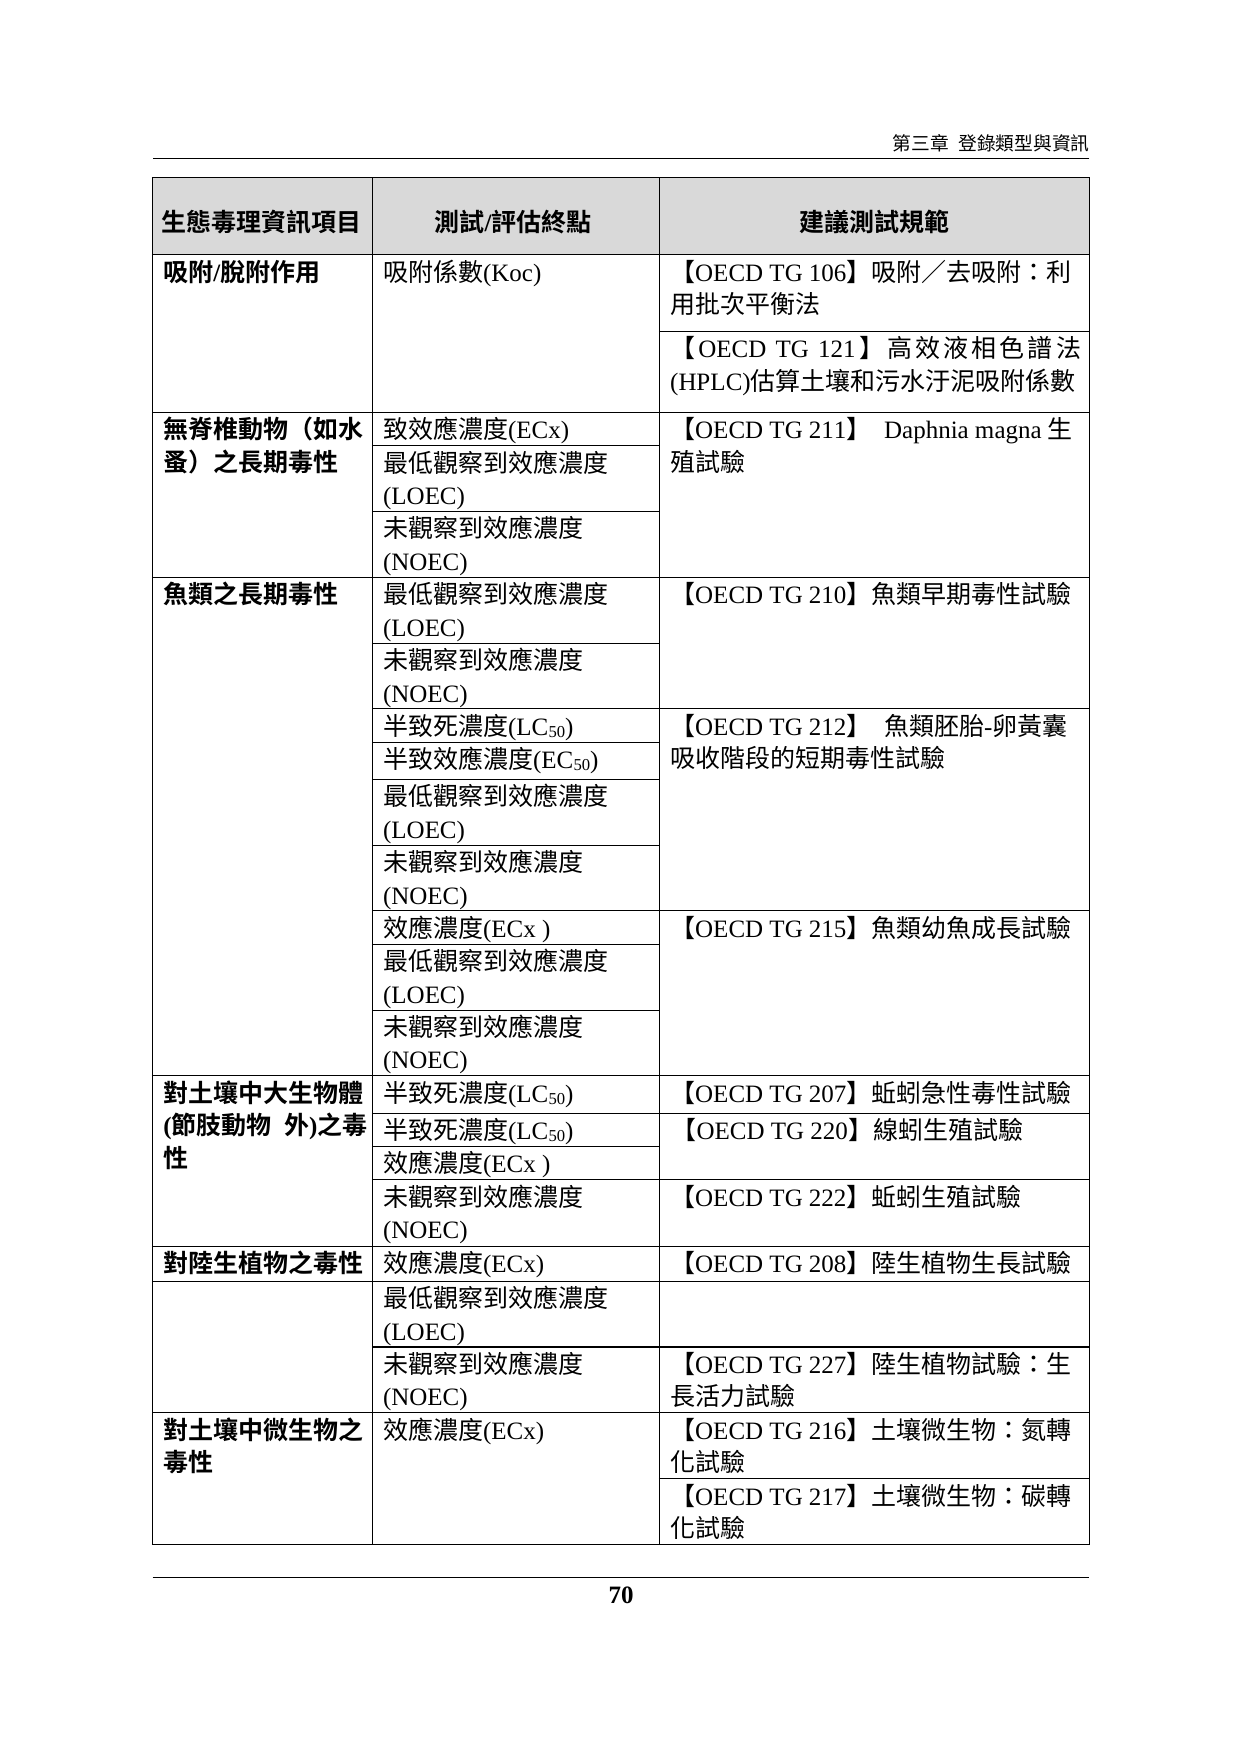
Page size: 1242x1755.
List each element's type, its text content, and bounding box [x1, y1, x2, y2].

table_cell 【OECD TG 220】線蚓生殖試驗 [660, 1114, 1089, 1179]
table_header 測試/評估終點 [373, 178, 659, 254]
table_cell 未觀察到效應濃度 (NOEC) [373, 1180, 659, 1246]
table_cell 無脊椎動物（如水蚤）之長期毒性 [153, 413, 372, 577]
table_cell 半致死濃度(LC50) [373, 1076, 659, 1112]
table_cell 【OECD TG 227】陸生植物試驗：生長活力試驗 [660, 1348, 1089, 1412]
table_cell 效應濃度(ECx ) [373, 1147, 659, 1179]
table_cell 【OECD TG 217】土壤微生物：碳轉化試驗 [660, 1479, 1089, 1544]
table_cell 未觀察到效應濃度 (NOEC) [373, 644, 659, 708]
table_cell 未觀察到效應濃度(NOEC) [373, 846, 659, 910]
table_cell 最低觀察到效應濃度(LOEC) [373, 578, 659, 642]
table_cell 未觀察到效應濃度(NOEC) [373, 512, 659, 577]
table_cell 最低觀察到效應濃度(LOEC) [373, 780, 659, 845]
table_cell 【OECD TG 222】蚯蚓生殖試驗 [660, 1180, 1089, 1246]
table_cell 未觀察到效應濃度(NOEC) [373, 1348, 659, 1412]
table_cell 對陸生植物之毒性 [153, 1247, 372, 1281]
table_cell [660, 1282, 1089, 1346]
table_cell 最低觀察到效應濃度(LOEC) [373, 1282, 659, 1346]
table_header 建議測試規範 [660, 178, 1089, 254]
table_cell 【OECD TG 210】魚類早期毒性試驗 [660, 578, 1089, 708]
table_cell 【OECD TG 121】高效液相色譜法(HPLC)估算土壤和污水汙泥吸附係數 [660, 332, 1089, 412]
table_cell 對土壤中微生物之毒性 [153, 1413, 372, 1544]
table_cell 致效應濃度(ECx) [373, 413, 659, 445]
table_cell 半致死濃度(LC50) [373, 709, 659, 742]
table_cell 吸附係數(Koc) [373, 255, 659, 412]
table_cell 效應濃度(ECx) [373, 1413, 659, 1544]
table_cell 【OECD TG 211】 Daphnia magna 生殖試驗 [660, 413, 1089, 577]
table_cell 未觀察到效應濃度(NOEC) [373, 1011, 659, 1075]
table_cell 最低觀察到效應濃度(LOEC) [373, 945, 659, 1009]
table_cell 【OECD TG 207】蚯蚓急性毒性試驗 [660, 1076, 1089, 1112]
table_cell 最低觀察到效應濃度(LOEC) [373, 446, 659, 511]
table_cell 【OECD TG 215】魚類幼魚成長試驗 [660, 911, 1089, 1075]
table_cell [153, 1282, 372, 1412]
table_cell 魚類之長期毒性 [153, 578, 372, 1075]
table_header 生態毒理資訊項目 [153, 178, 372, 254]
table_cell 【OECD TG 106】吸附／去吸附：利用批次平衡法 [660, 255, 1089, 331]
table_cell 【OECD TG 208】陸生植物生長試驗 [660, 1247, 1089, 1281]
table_cell 效應濃度(ECx ) [373, 911, 659, 944]
table_cell 半致效應濃度(EC50) [373, 743, 659, 779]
table_cell 對土壤中大生物體(節肢動物 外)之毒性 [153, 1076, 372, 1246]
table_cell 半致死濃度(LC50) [373, 1114, 659, 1146]
table_cell 【OECD TG 212】 魚類胚胎-卵黃囊 吸收階段的短期毒性試驗 [660, 709, 1089, 910]
table_cell 吸附/脫附作用 [153, 255, 372, 412]
table_cell 效應濃度(ECx) [373, 1247, 659, 1281]
table_cell 【OECD TG 216】土壤微生物：氮轉化試驗 [660, 1413, 1089, 1478]
